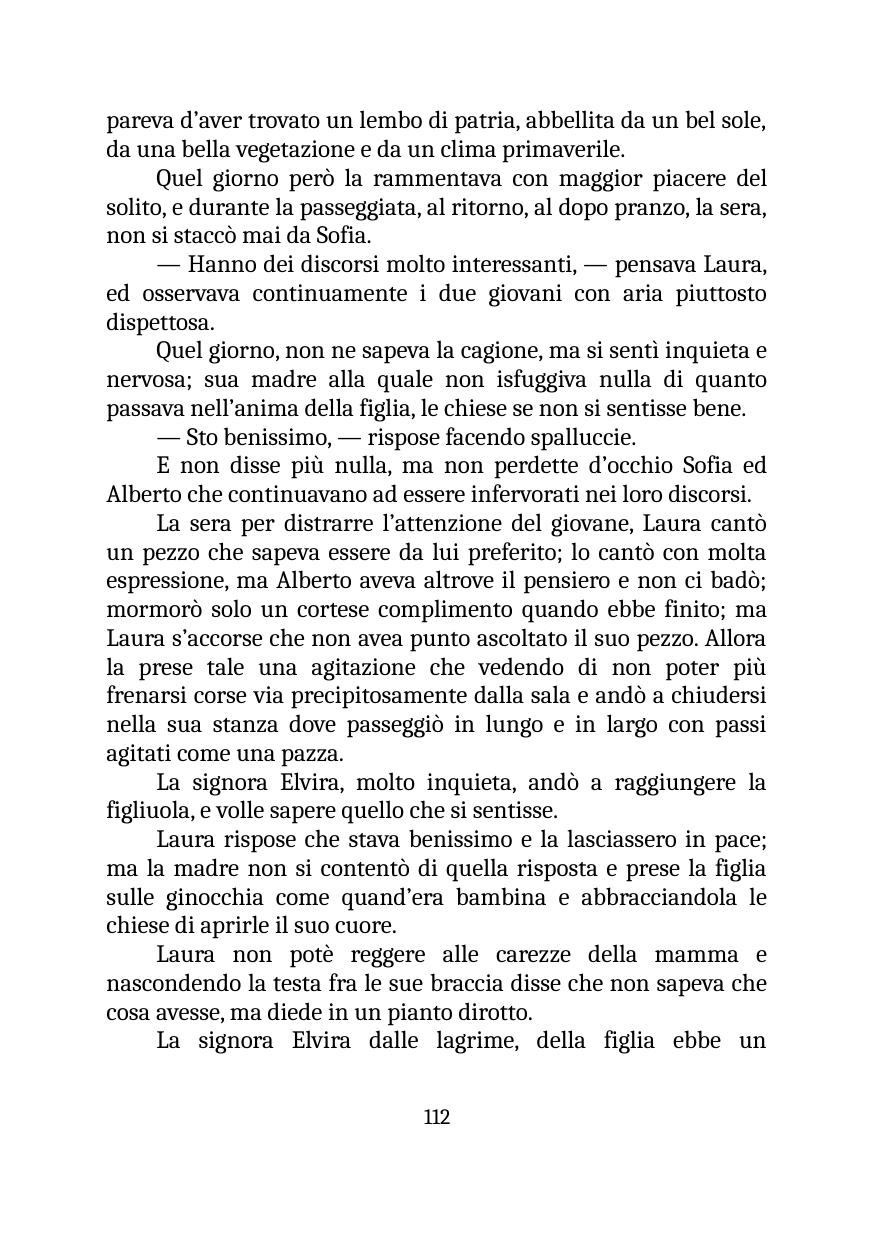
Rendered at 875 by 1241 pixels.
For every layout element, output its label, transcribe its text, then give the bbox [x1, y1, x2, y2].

text Laura rispose che stava benissimo e la lasciassero in pace; ma la madre non si contentò di quella risposta e prese la figlia sulle ginocchia come quand’era bambina e abbracciandola le chiese di aprirle il suo cuore. [106, 825, 768, 940]
text pareva d’aver trovato un lembo di patria, abbellita da un bel sole, da una bella vegetazione e da un clima primaverile. [106, 106, 768, 164]
text Quel giorno però la rammentava con maggior piacere del solito, e durante la passeggiata, al ritorno, al dopo pranzo, la sera, non si staccò mai da Sofia. [106, 164, 768, 250]
text La sera per distrarre l’attenzione del giovane, Laura cantò un pezzo che sapeva essere da lui preferito; lo cantò con molta espressione, ma Alberto aveva altrove il pensiero e non ci badò; mormorò solo un cortese complimento quando ebbe finito; ma Laura s’accorse che non avea punto ascoltato il suo pezzo. Allora la prese tale una agitazione che vedendo di non poter più frenarsi corse via precipitosamente dalla sala e andò a chiudersi nella sua stanza dove passeggiò in lungo e in largo con passi agitati come una pazza. [106, 509, 768, 767]
text La signora Elvira, molto inquieta, andò a raggiungere la figliuola, e volle sapere quello che si sentisse. [106, 767, 768, 825]
text Quel giorno, non ne sapeva la cagione, ma si sentì inquieta e nervosa; sua madre alla quale non isfuggiva nulla di quanto passava nell’anima della figlia, le chiese se non si sentisse bene. [106, 336, 768, 422]
text E non disse più nulla, ma non perdette d’occhio Sofia ed Alberto che continuavano ad essere infervorati nei loro discorsi. [106, 451, 768, 509]
text — Hanno dei discorsi molto interessanti, — pensava Laura, ed osservava continuamente i due giovani con aria piuttosto dispettosa. [106, 250, 768, 336]
text Laura non potè reggere alle carezze della mamma e nascondendo la testa fra le sue braccia disse che non sapeva che cosa avesse, ma diede in un pianto dirotto. [106, 940, 768, 1026]
text La signora Elvira dalle lagrime, della figlia ebbe un [106, 1026, 768, 1055]
text — Sto benissimo, — rispose facendo spalluccie. [106, 422, 768, 451]
